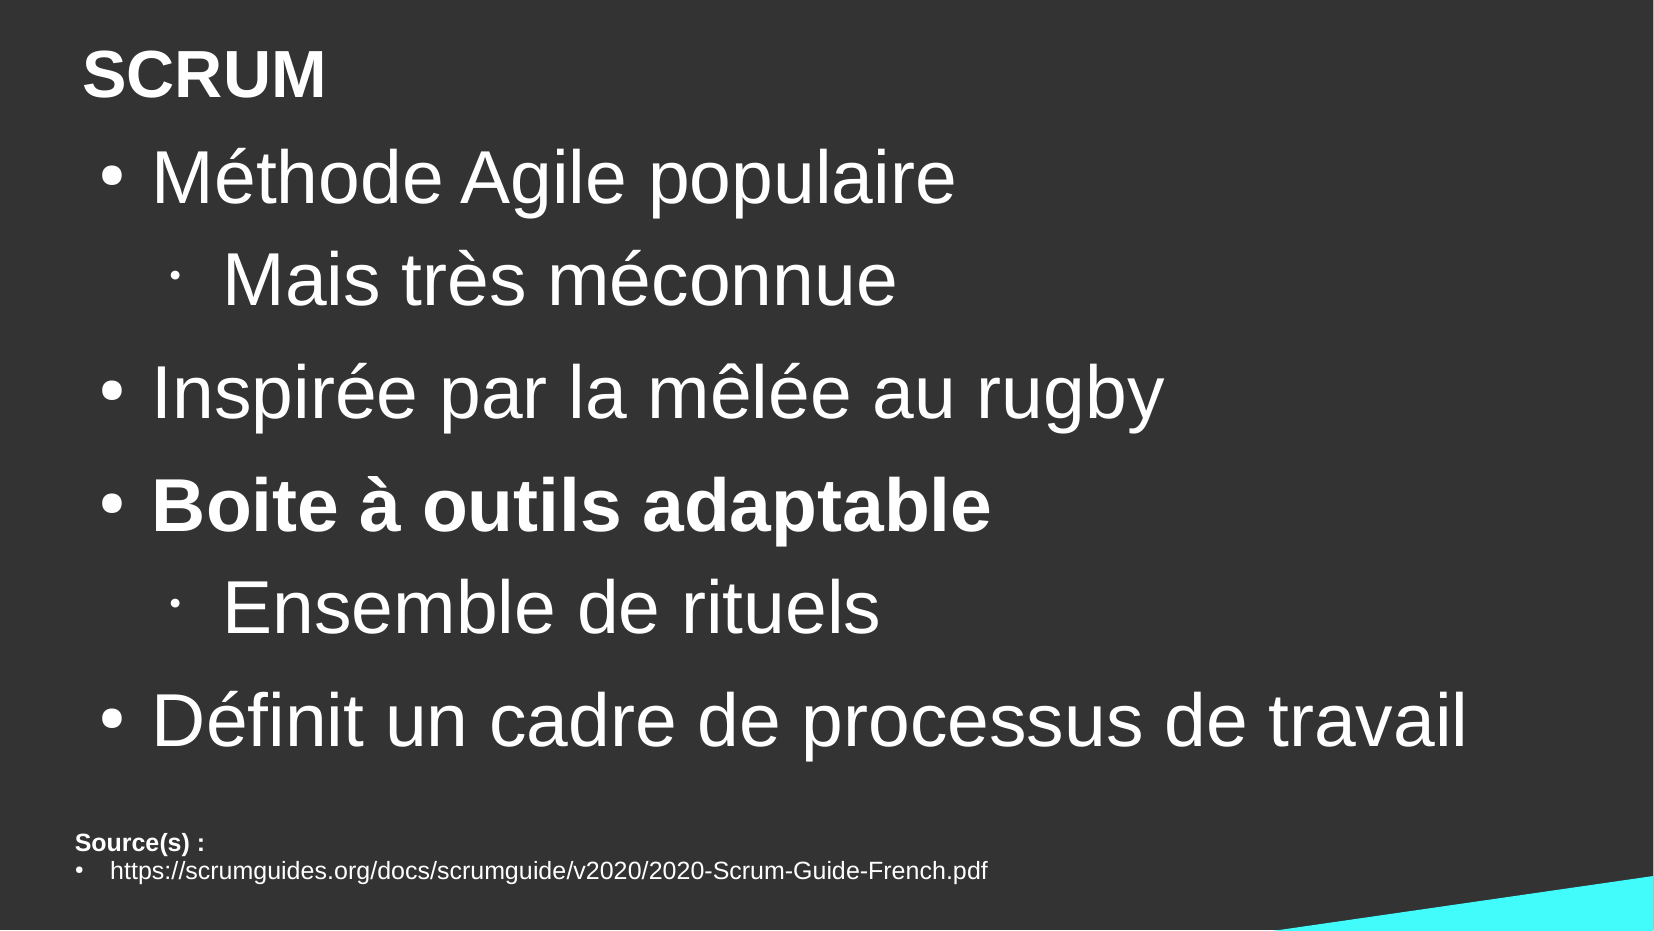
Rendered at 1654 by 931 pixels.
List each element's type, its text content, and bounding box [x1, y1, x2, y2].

text_box [1272, 875, 1654, 931]
text_box Source(s) : https://scrumguides.org/docs/scrumguide/v2020/2020-Scrum-Guide-French.pdf [60, 821, 1546, 921]
title SCRUM [82, 37, 1571, 122]
list Méthode Agile populaire Mais très méconnue Inspirée par la mêlée au rugby Boite à outils adaptable Ensemble de rituels Définit un cadre de processus de travail [80, 135, 1620, 777]
